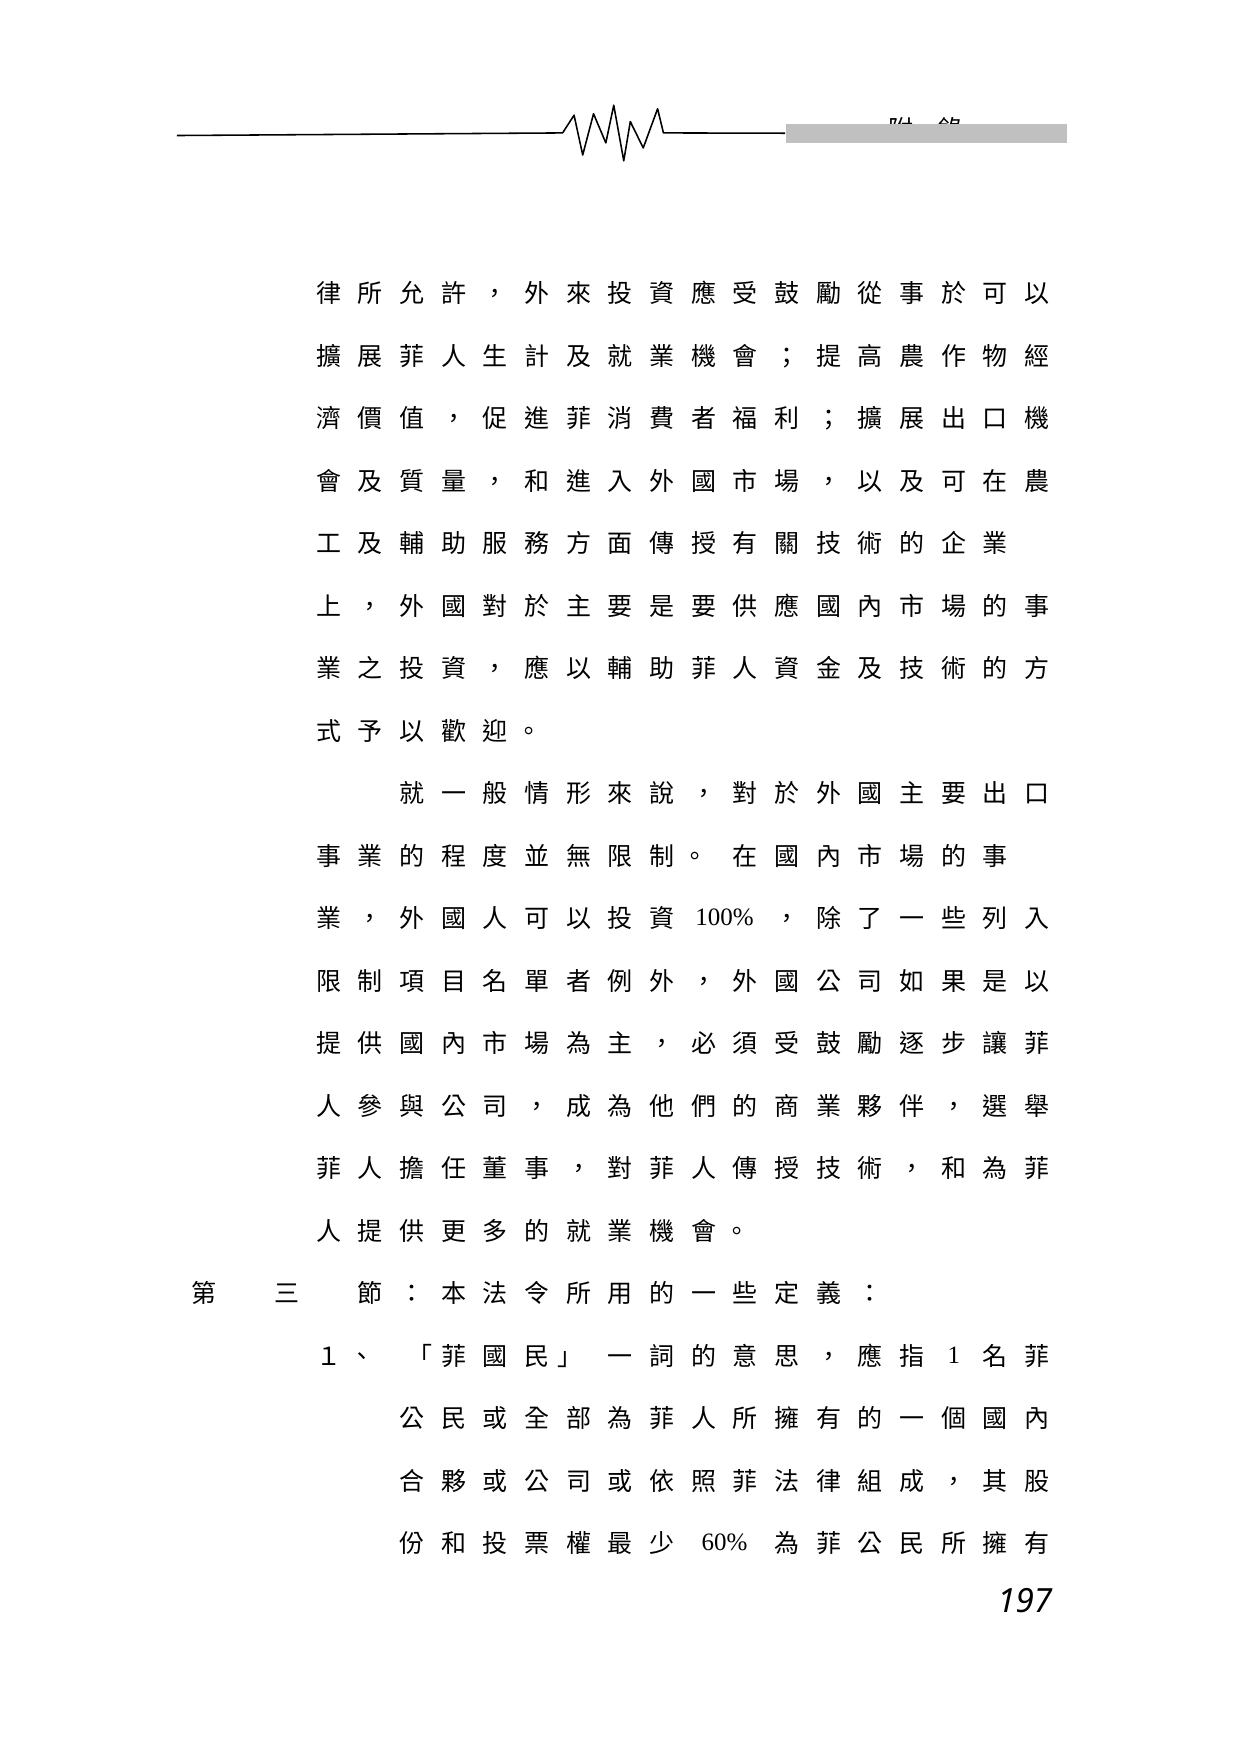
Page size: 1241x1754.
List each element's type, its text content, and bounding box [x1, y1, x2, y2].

text １、「菲國民」一詞的意思，應指1名菲公民或全部為菲人所擁有的一個國內合夥或公司或依照菲法律組成，其股份和投票權最少60%為菲公民所擁有 [306, 1313, 1058, 1563]
text 就一般情形來說，對於外國主要出口事業的程度並無限制。在國內市場的事業，外國人可以投資100%，除了一些列入限制項目名單者例外，外國公司如果是以提供國內市場為主，必須受鼓勵逐步讓菲人參與公司，成為他們的商業夥伴，選舉菲人擔任董事，對菲人傳授技術，和為菲人提供更多的就業機會。 [306, 750, 1058, 1250]
text 律所允許，外來投資應受鼓勵從事於可以擴展菲人生計及就業機會；提高農作物經濟價值，促進菲消費者福利；擴展出口機會及質量，和進入外國市場，以及可在農工及輔助服務方面傳授有關技術的企業上，外國對於主要是要供應國內市場的事業之投資，應以輔助菲人資金及技術的方式予以歡迎。 [183, 250, 1058, 750]
text 第 三 節：本法令所用的一些定義： [183, 1250, 1058, 1313]
